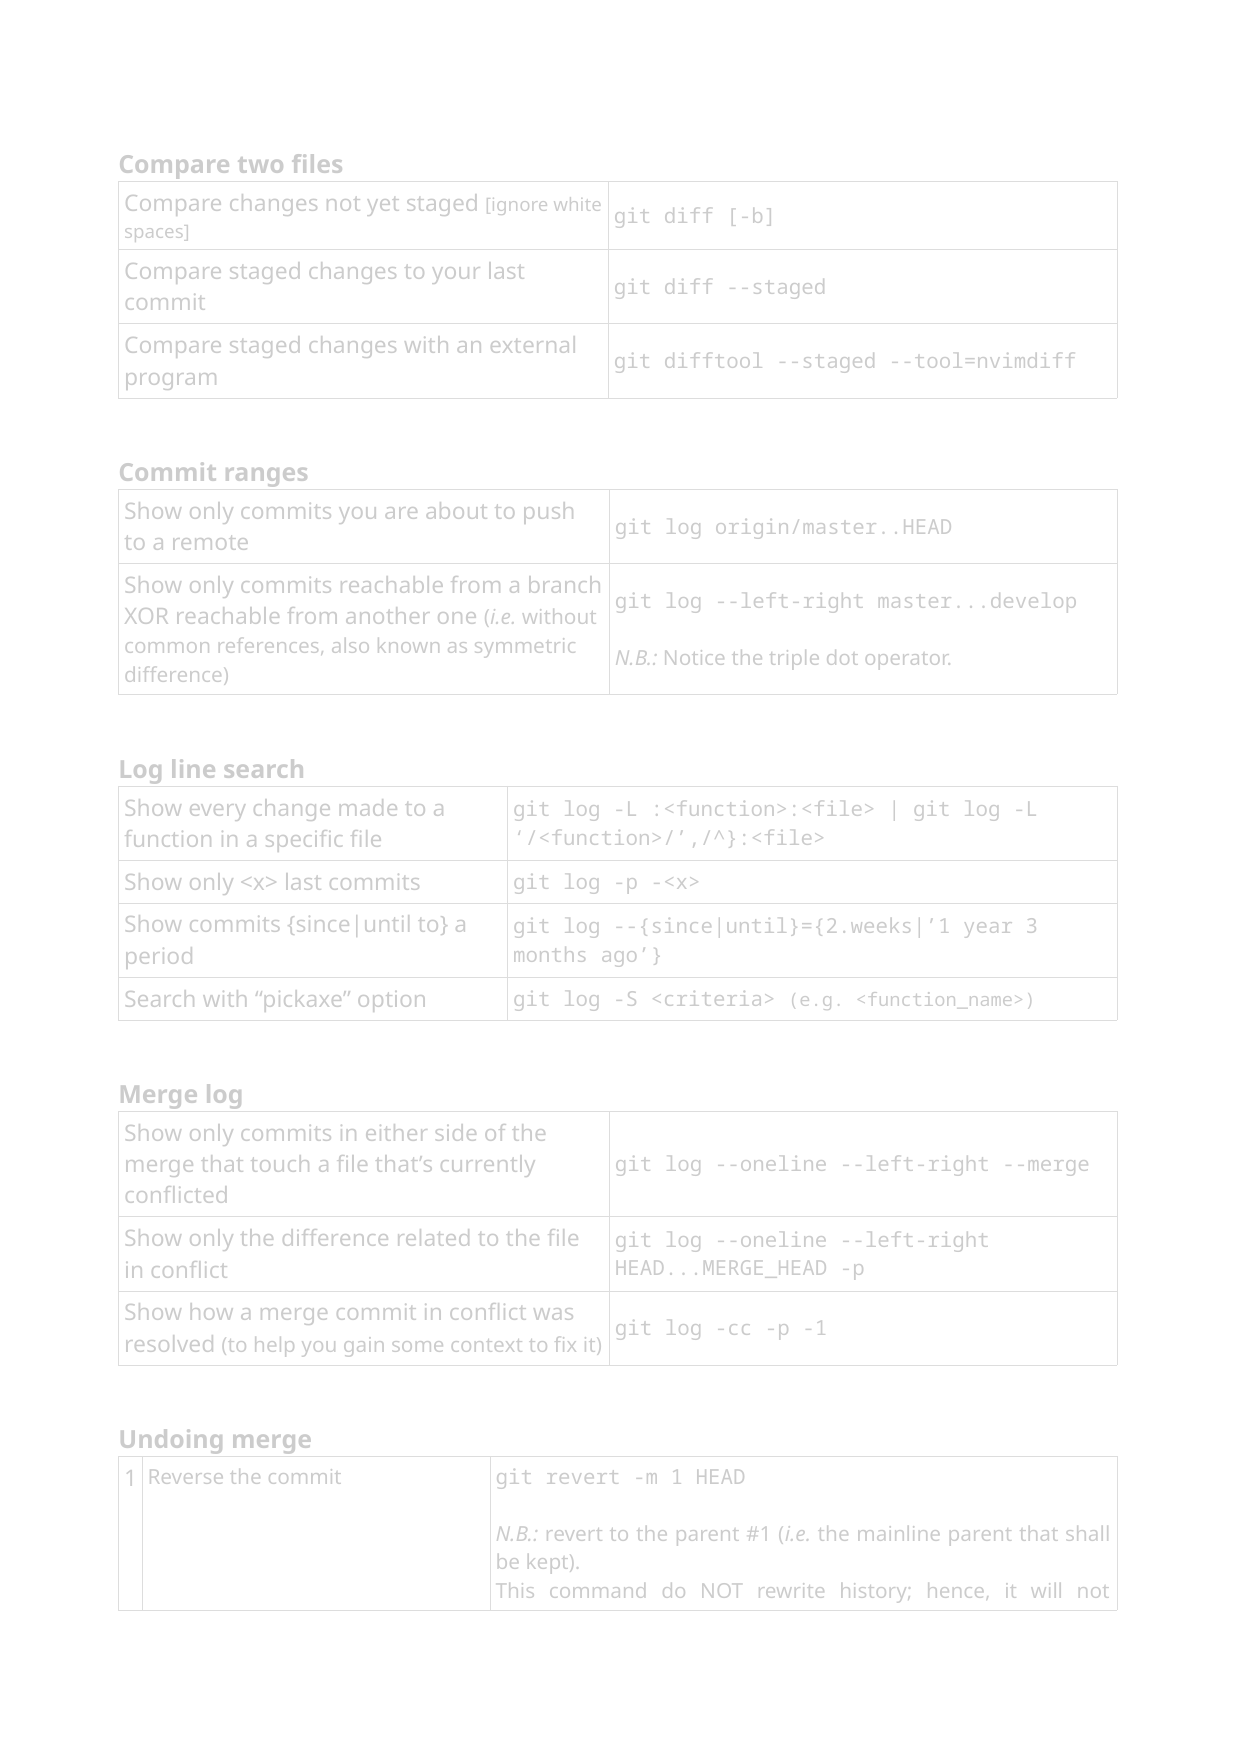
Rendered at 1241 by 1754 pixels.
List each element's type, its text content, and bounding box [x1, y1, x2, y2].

table_cell git log -S <criteria> (e.g. <function_name>) [508, 978, 1117, 1019]
table_cell Compare staged changes to your last commit [119, 250, 608, 323]
table_cell Show only the difference related to the file in conflict [119, 1217, 609, 1291]
table_cell git diff --staged [609, 250, 1117, 323]
text Merge log [118, 1077, 1122, 1111]
table_cell git log --oneline --left-right HEAD...MERGE_HEAD -p [610, 1217, 1117, 1291]
table_cell git log -p -<x> [508, 861, 1117, 903]
table_header Show only commits you are about to push to a remote [119, 490, 609, 563]
table_header git log --oneline --left-right --merge [610, 1112, 1117, 1216]
table_header git log -L :<function>:<file> | git log -L ‘/<function>/’,/^}:<file> [508, 787, 1117, 860]
text Compare two files [118, 147, 1122, 181]
table_header git log origin/master..HEAD [610, 490, 1117, 563]
table_cell Show only commits reachable from a branch XOR reachable from another one (i.e. without common references, also known as symmetric difference) [119, 564, 609, 694]
text Commit ranges [118, 455, 1122, 489]
table_header Reverse the commit [143, 1457, 490, 1610]
table_cell git log -cc -p -1 [610, 1292, 1117, 1364]
table_cell Show only <x> last commits [119, 861, 507, 903]
table_cell Compare staged changes with an external program [119, 324, 608, 397]
table_cell Show commits {since|until to} a period [119, 904, 507, 977]
table_cell Search with “pickaxe” option [119, 978, 507, 1019]
table_header git diff [-b] [609, 182, 1117, 249]
text Log line search [118, 752, 1122, 786]
table_cell git log --left-right master...develop N.B.: Notice the triple dot operator. [610, 564, 1117, 694]
table_cell git log --{since|until}={2.weeks|’1 year 3 months ago’} [508, 904, 1117, 977]
table_header Show every change made to a function in a specific file [119, 787, 507, 860]
text Undoing merge [118, 1422, 1122, 1456]
table_cell Show how a merge commit in conflict was resolved (to help you gain some context to fix it) [119, 1292, 609, 1364]
table_header Show only commits in either side of the merge that touch a file that’s currently conflicted [119, 1112, 609, 1216]
table_header Compare changes not yet staged [ignore white spaces] [119, 182, 608, 249]
table_header git revert -m 1 HEAD N.B.: revert to the parent #1 (i.e. the mainline parent that shall be kept). This command do NOT rewrite history; hence, it will not [491, 1457, 1117, 1610]
table_cell git difftool --staged --tool=nvimdiff [609, 324, 1117, 397]
table_header 1 [119, 1457, 142, 1610]
